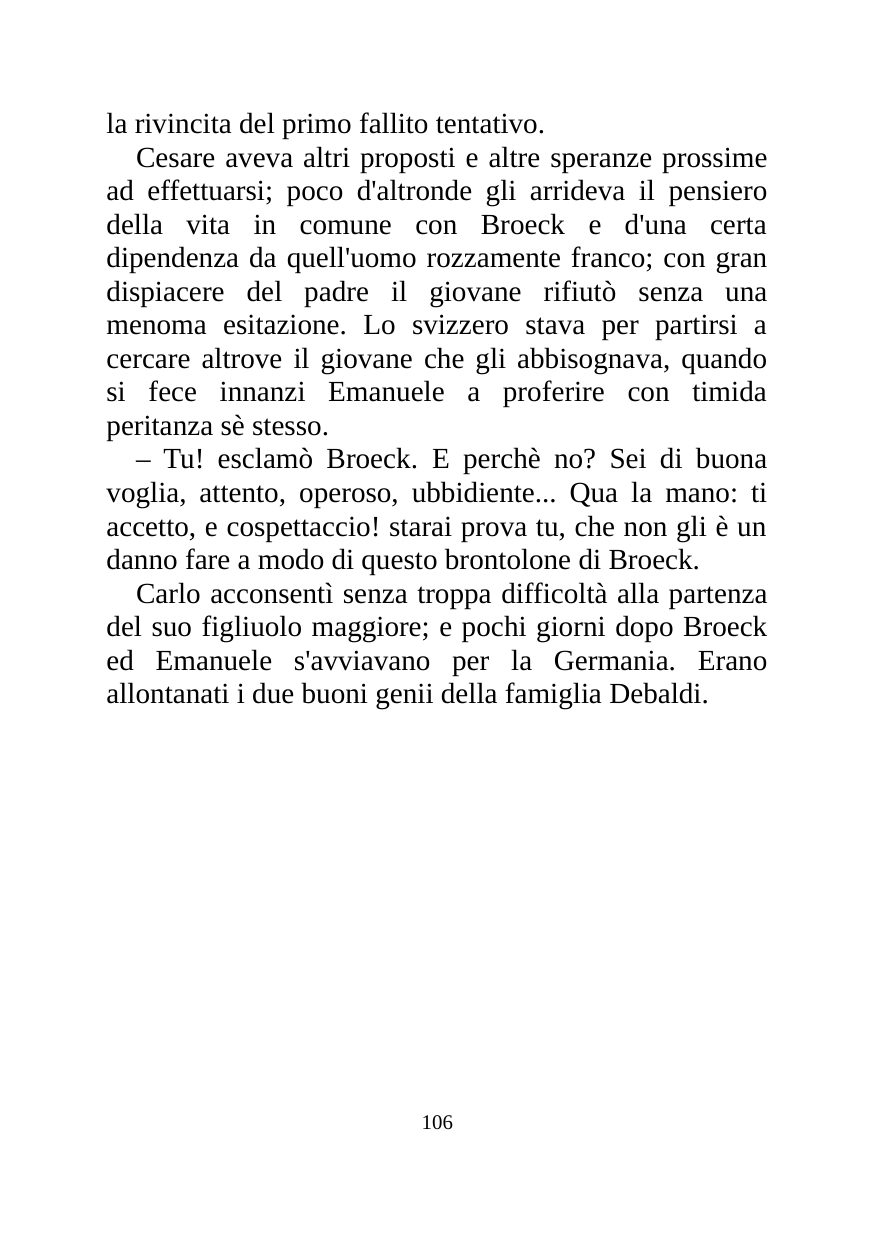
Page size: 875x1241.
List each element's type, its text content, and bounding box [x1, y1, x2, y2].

text – Tu! esclamò Broeck. E perchè no? Sei di buona voglia, attento, operoso, ubbidiente... Qua la mano: ti accetto, e cospettaccio! starai prova tu, che non gli è un danno fare a modo di questo brontolone di Broeck. [106, 442, 768, 576]
text Cesare aveva altri proposti e altre speranze prossime ad effettuarsi; poco d'altronde gli arrideva il pensiero della vita in comune con Broeck e d'una certa dipendenza da quell'uomo rozzamente franco; con gran dispiacere del padre il giovane rifiutò senza una menoma esitazione. Lo svizzero stava per partirsi a cercare altrove il giovane che gli abbisognava, quando si fece innanzi Emanuele a proferire con timida peritanza sè stesso. [106, 140, 768, 442]
text Carlo acconsentì senza troppa difficoltà alla partenza del suo figliuolo maggiore; e pochi giorni dopo Broeck ed Emanuele s'avviavano per la Germania. Erano allontanati i due buoni genii della famiglia Debaldi. [106, 576, 768, 710]
text la rivincita del primo fallito tentativo. [106, 106, 768, 140]
